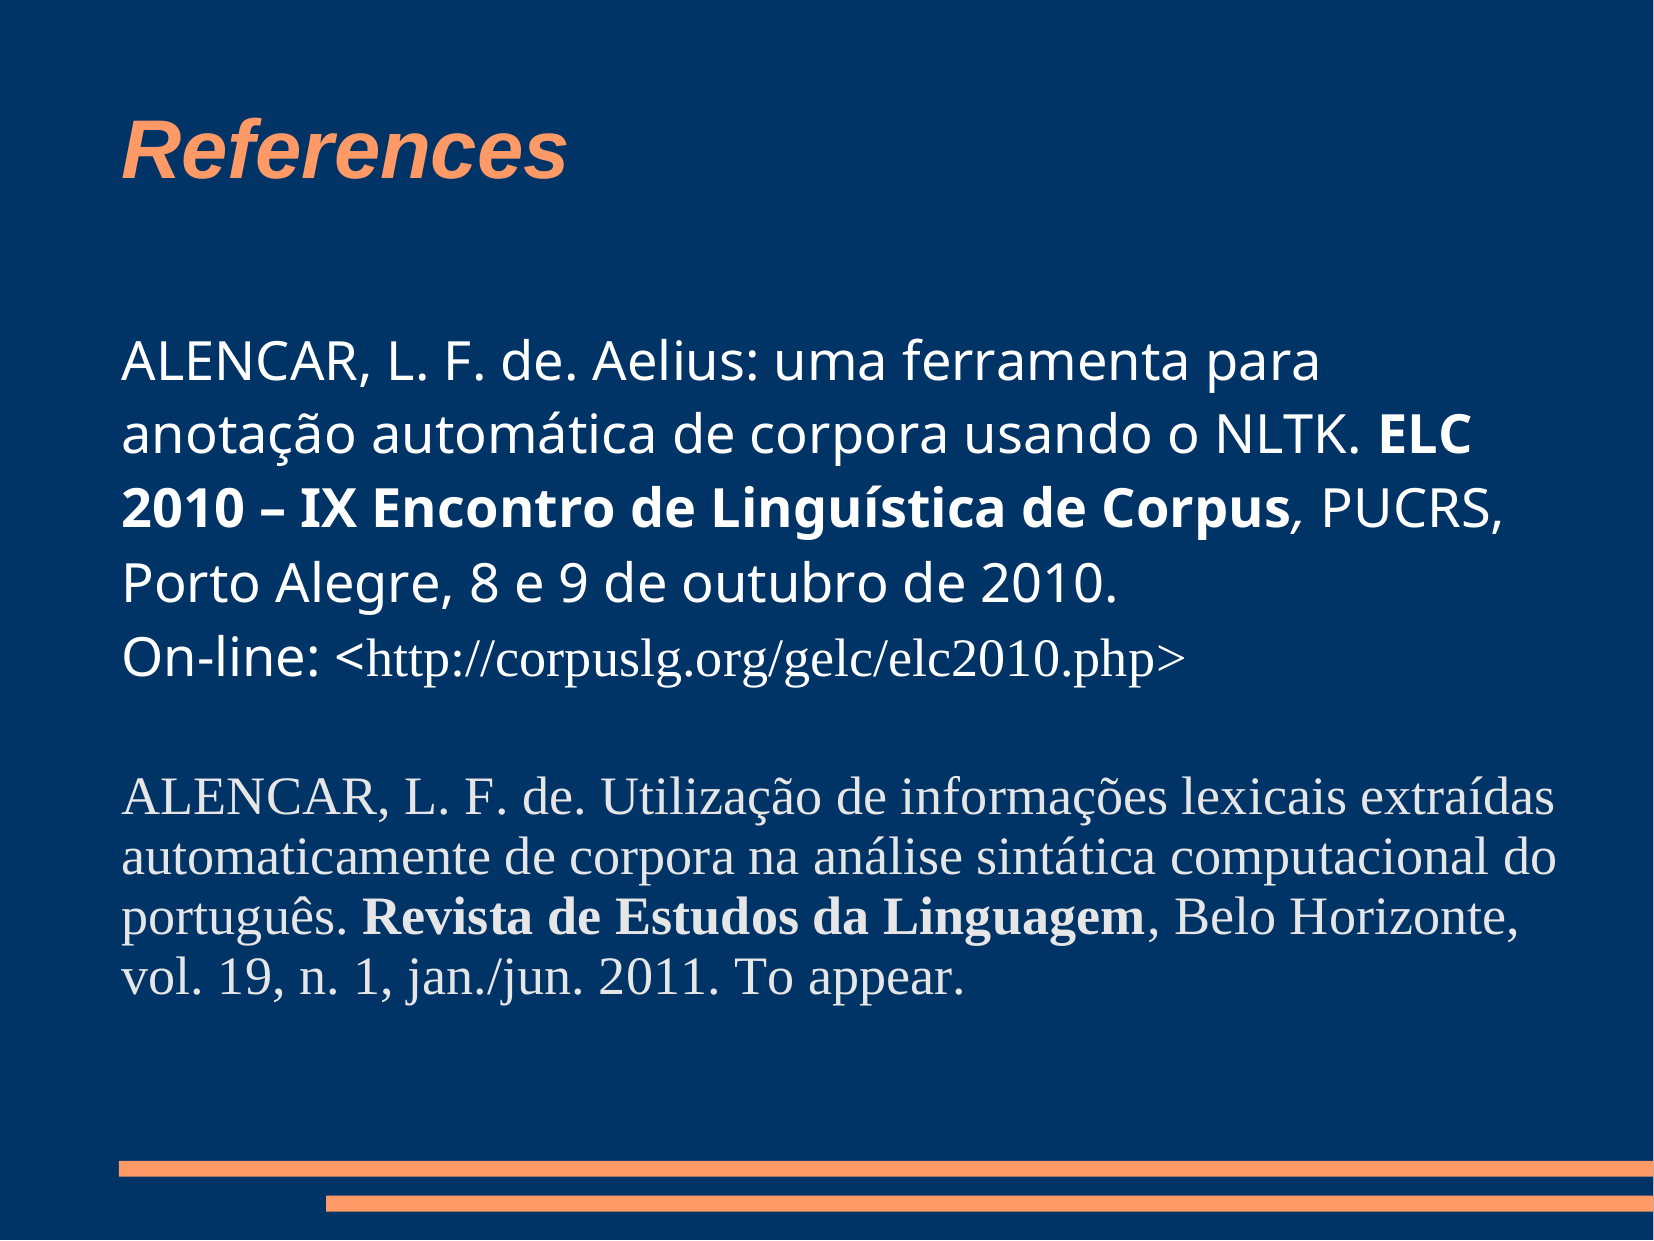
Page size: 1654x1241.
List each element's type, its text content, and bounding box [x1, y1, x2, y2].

title References [121, 46, 1534, 254]
list ALENCAR, L. F. de. Aelius: uma ferramenta para anotação automática de corpora usando o NLTK. ELC 2010 – IX Encontro de Linguística de Corpus, PUCRS, Porto Alegre, 8 e 9 de outubro de 2010. On-line: <http://corpuslg.org/gelc/elc2010.php> ALENCAR, L. F. de. Utilização de informações lexicais extraídas automaticamente de corpora na análise sintática computacional do português. Revista de Estudos da Linguagem, Belo Horizonte, vol. 19, n. 1, jan./jun. 2011. To appear. [121, 322, 1561, 1163]
